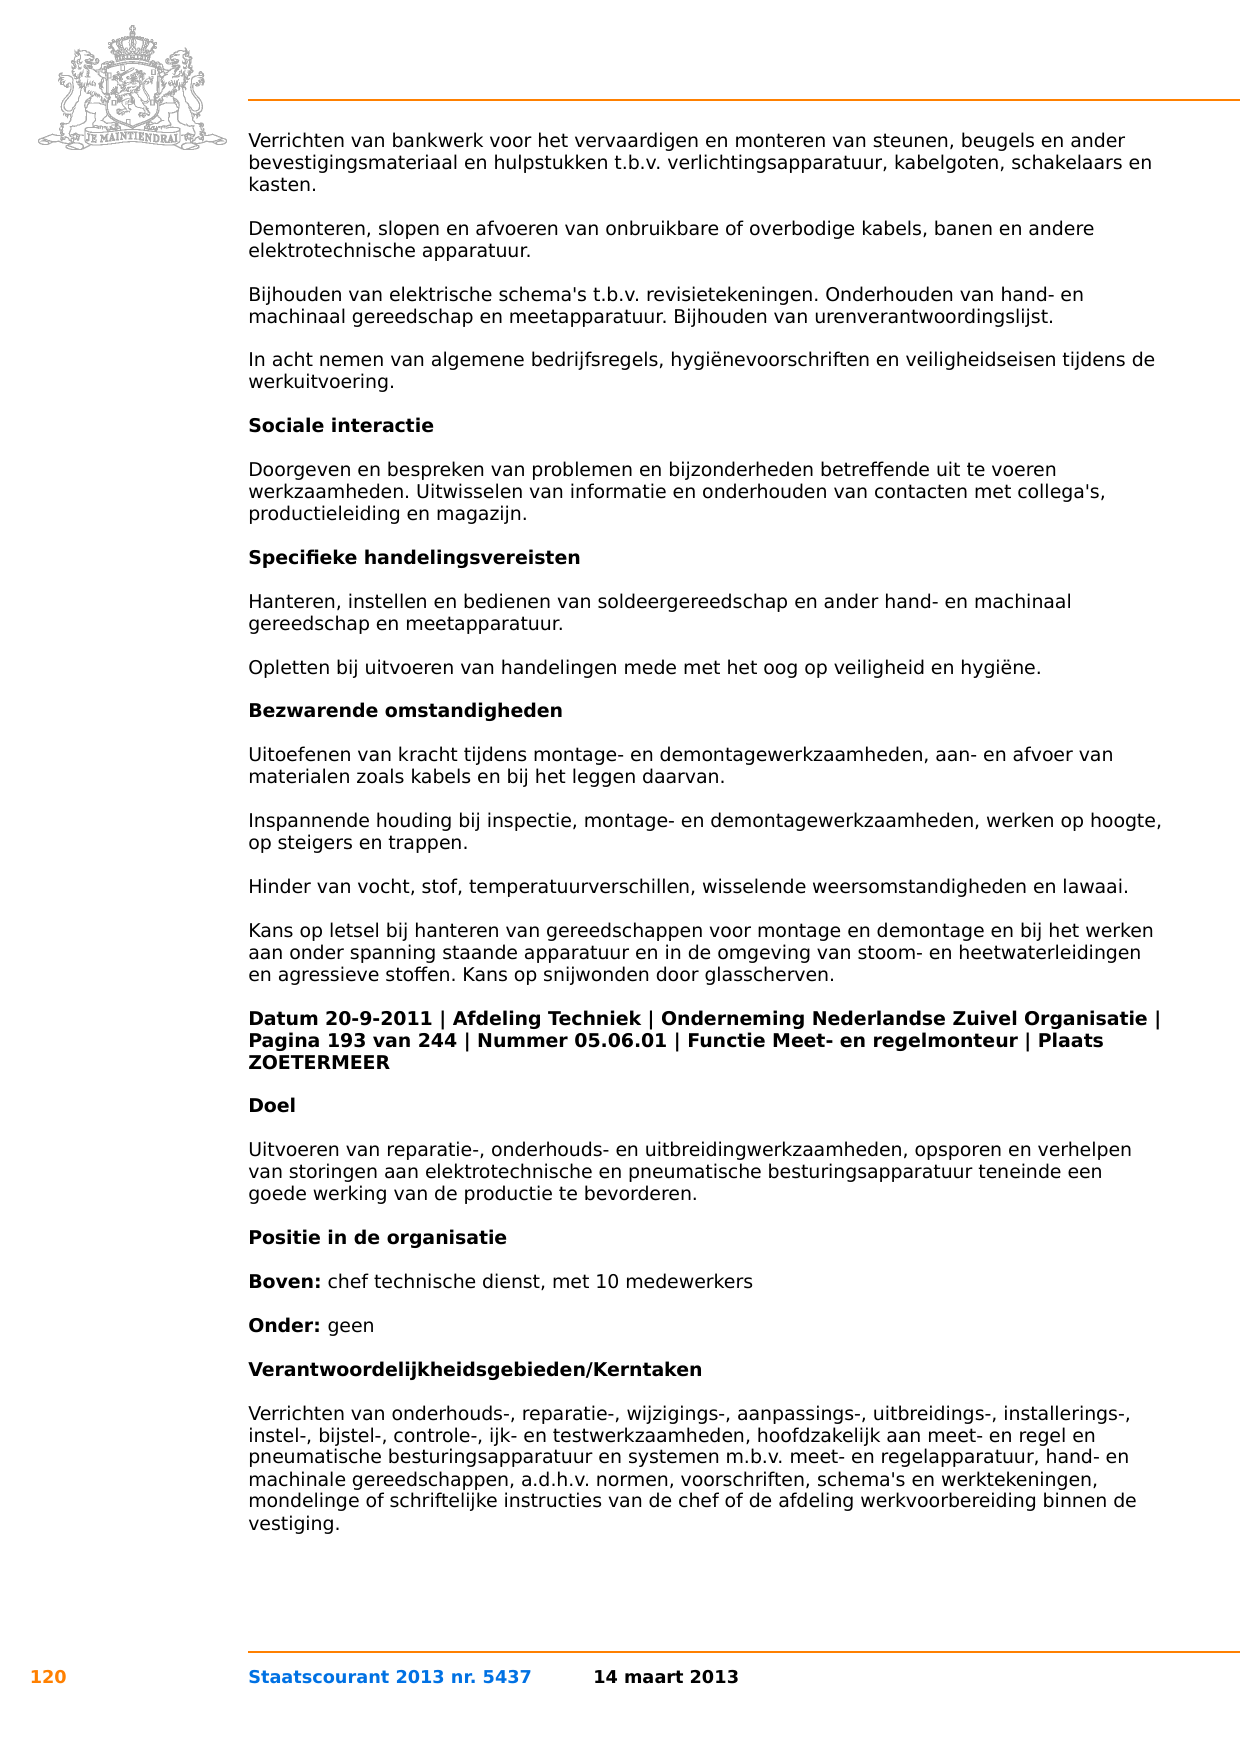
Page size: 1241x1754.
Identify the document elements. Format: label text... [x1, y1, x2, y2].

text Hinder van vocht, stof, temperatuurverschillen, wisselende weersomstandigheden en lawaai. [248, 876, 1163, 898]
text Doorgeven en bespreken van problemen en bijzonderheden betreffende uit te voeren werkzaamheden. Uitwisselen van informatie en onderhouden van contacten met collega's, productieleiding en magazijn. [248, 459, 1163, 525]
subtitle Sociale interactie [248, 415, 1163, 437]
text Boven: chef technische dienst, met 10 medewerkers [248, 1271, 1163, 1293]
subtitle Positie in de organisatie [248, 1227, 1163, 1249]
picture [38, 25, 227, 150]
subtitle Specifieke handelingsvereisten [248, 547, 1163, 569]
text Uitoefenen van kracht tijdens montage- en demontagewerkzaamheden, aan- en afvoer van materialen zoals kabels en bij het leggen daarvan. [248, 744, 1163, 788]
text In acht nemen van algemene bedrijfsregels, hygiënevoorschriften en veiligheidseisen tijdens de werkuitvoering. [248, 349, 1163, 393]
subtitle Verantwoordelijkheidsgebieden/Kerntaken [248, 1359, 1163, 1381]
text Inspannende houding bij inspectie, montage- en demontagewerkzaamheden, werken op hoogte, op steigers en trappen. [248, 810, 1163, 854]
text Hanteren, instellen en bedienen van soldeergereedschap en ander hand- en machinaal gereedschap en meetapparatuur. [248, 591, 1163, 635]
text Uitvoeren van reparatie-, onderhouds- en uitbreidingwerkzaamheden, opsporen en verhelpen van storingen aan elektrotechnische en pneumatische besturingsapparatuur teneinde een goede werking van de productie te bevorderen. [248, 1139, 1163, 1205]
text Verrichten van onderhouds-, reparatie-, wijzigings-, aanpassings-, uitbreidings-, installerings-, instel-, bijstel-, controle-, ijk- en testwerkzaamheden, hoofdzakelijk aan meet- en regel en pneumatische besturingsapparatuur en systemen m.b.v. meet- en regelapparatuur, hand- en machinale gereedschappen, a.d.h.v. normen, voorschriften, schema's en werktekeningen, mondelinge of schriftelijke instructies van de chef of de afdeling werkvoorbereiding binnen de vestiging. [248, 1402, 1163, 1534]
subtitle Bezwarende omstandigheden [248, 700, 1163, 722]
text Verrichten van bankwerk voor het vervaardigen en monteren van steunen, beugels en ander bevestigingsmateriaal en hulpstukken t.b.v. verlichtingsapparatuur, kabelgoten, schakelaars en kasten. [248, 130, 1163, 196]
text Onder: geen [248, 1315, 1163, 1337]
text Demonteren, slopen en afvoeren van onbruikbare of overbodige kabels, banen en andere elektrotechnische apparatuur. [248, 218, 1163, 262]
subtitle Doel [248, 1095, 1163, 1117]
text Opletten bij uitvoeren van handelingen mede met het oog op veiligheid en hygiëne. [248, 657, 1163, 678]
text Bijhouden van elektrische schema's t.b.v. revisietekeningen. Onderhouden van hand- en machinaal gereedschap en meetapparatuur. Bijhouden van urenverantwoordingslijst. [248, 283, 1163, 327]
subtitle Datum 20-9-2011 | Afdeling Techniek | Onderneming Nederlandse Zuivel Organisatie | Pagina 193 van 244 | Nummer 05.06.01 | Functie Meet- en regelmonteur | Plaats ZOETERMEER [248, 1008, 1163, 1073]
text Kans op letsel bij hanteren van gereedschappen voor montage en demontage en bij het werken aan onder spanning staande apparatuur en in de omgeving van stoom- en heetwaterleidingen en agressieve stoffen. Kans op snijwonden door glasscherven. [248, 920, 1163, 986]
